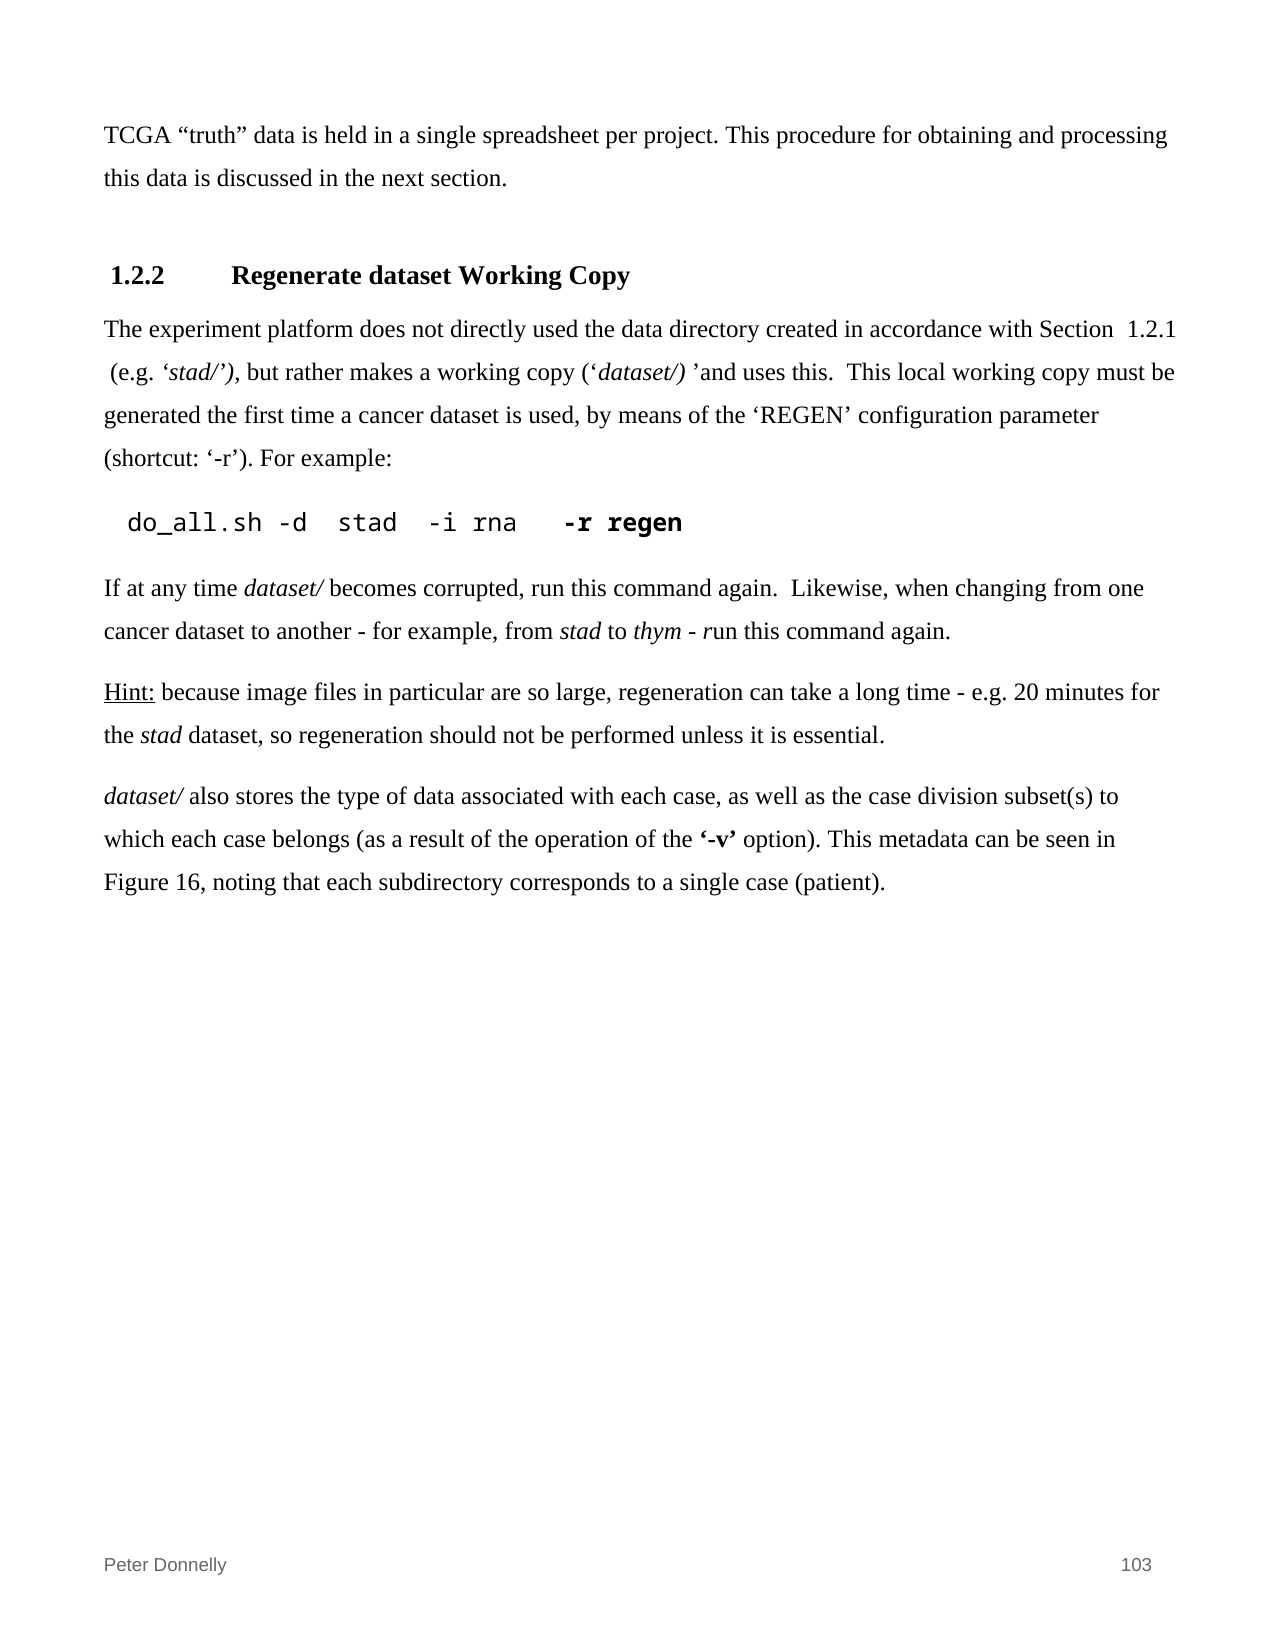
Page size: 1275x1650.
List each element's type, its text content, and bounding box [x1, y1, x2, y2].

text Hint: because image files in particular are so large, regeneration can take a long time - e.g. 20 minutes for the stad dataset, so regeneration should not be performed unless it is essential. [103, 677, 1181, 749]
text If at any time dataset/ becomes corrupted, run this command again. Likewise, when changing from one cancer dataset to another - for example, from stad to thym - run this command again. [103, 573, 1181, 645]
text The experiment platform does not directly used the data directory created in accordance with Section 1.2.1 (e.g. ‘stad/’), but rather makes a working copy (‘dataset/) ’and uses this. This local working copy must be generated the first time a cancer dataset is used, by means of the ‘REGEN’ configuration parameter (shortcut: ‘-r’). For example: [103, 314, 1181, 472]
text dataset/ also stores the type of data associated with each case, as well as the case division subset(s) to which each case belongs (as a result of the operation of the ‘-v’ option). This metadata can be seen in Figure 16, noting that each subdirectory corresponds to a single case (patient). [103, 781, 1181, 896]
subtitle Regenerate dataset Working Copy [103, 259, 1181, 290]
text do_all.sh -d stad -i rna -r regen [127, 504, 1181, 538]
text TCGA “truth” data is held in a single spreadsheet per project. This procedure for obtaining and processing this data is discussed in the next section. [103, 120, 1181, 192]
